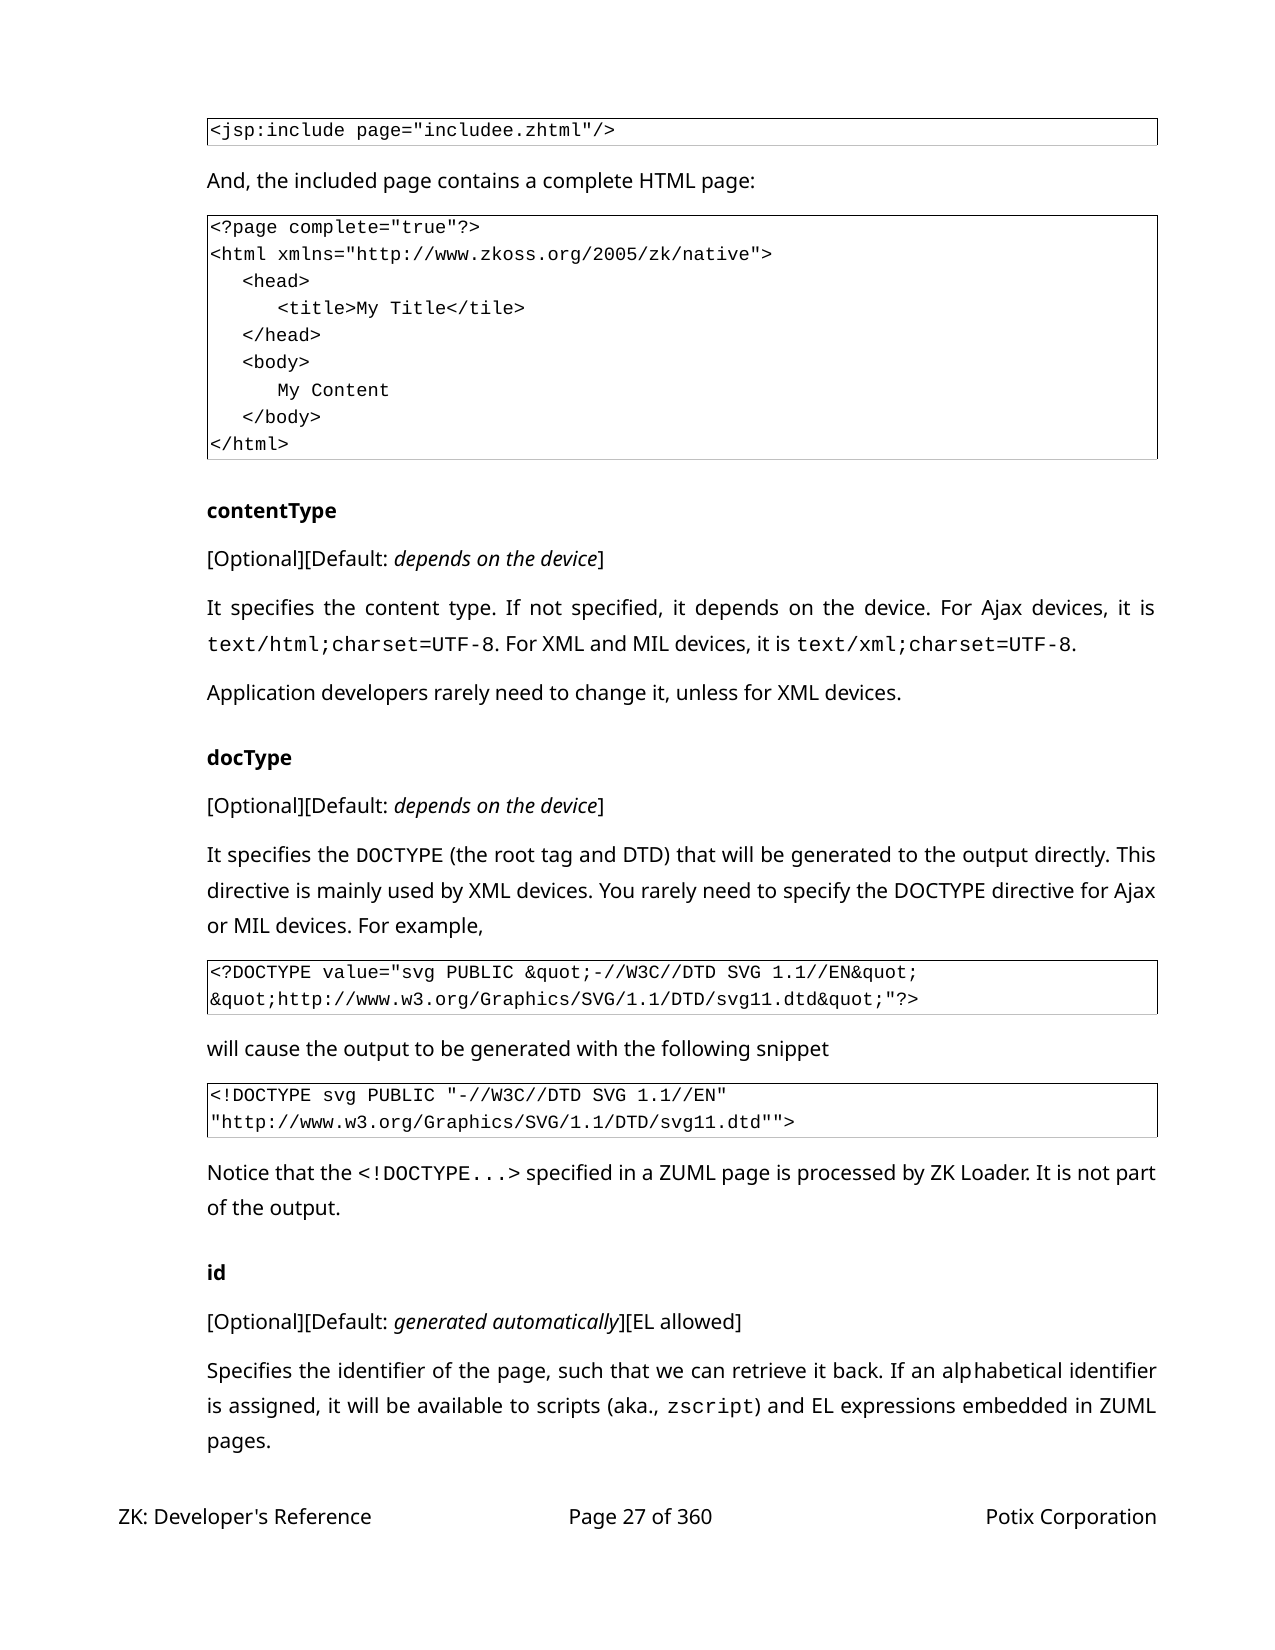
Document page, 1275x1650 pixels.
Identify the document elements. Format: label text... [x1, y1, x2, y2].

text [Optional][Default: generated automatically][EL allowed] [207, 1307, 1157, 1335]
text <?page complete="true"?> [208, 216, 1157, 239]
text My Content [208, 377, 1157, 402]
text And, the included page contains a complete HTML page: [207, 166, 1157, 194]
text [Optional][Default: depends on the device] [207, 544, 1157, 573]
text </body> [208, 404, 1157, 429]
text Application developers rarely need to change it, unless for XML devices. [207, 678, 1157, 706]
text </html> [208, 432, 1157, 459]
text </head> [208, 323, 1157, 347]
text It specifies the content type. If not specified, it depends on the device. For Ajax devices, it is text/html;charset=UTF-8. For XML and MIL devices, it is text/xml;charset=UTF-8. [207, 593, 1157, 657]
text <title>My Title</tile> [208, 296, 1157, 320]
text [Optional][Default: depends on the device] [207, 792, 1157, 820]
text <!DOCTYPE svg PUBLIC "-//W3C//DTD SVG 1.1//EN" "http://www.w3.org/Graphics/SVG/1.1/DTD/svg11.dtd""> [208, 1084, 1157, 1137]
subtitle id [207, 1258, 1157, 1286]
text It specifies the DOCTYPE (the root tag and DTD) that will be generated to the output directly. This directive is mainly used by XML devices. You rarely need to specify the DOCTYPE directive for Ajax or MIL devices. For example, [207, 840, 1157, 939]
text Specifies the identifier of the page, such that we can retrieve it back. If an alphabetical identifier is assigned, it will be available to scripts (aka., zscript) and EL expressions embedded in ZUML pages. [207, 1356, 1157, 1455]
text <?DOCTYPE value="svg PUBLIC &quot;-//W3C//DTD SVG 1.1//EN&quot; &quot;http://www.w3.org/Graphics/SVG/1.1/DTD/svg11.dtd&quot;"?> [208, 961, 1157, 1014]
text <html xmlns="http://www.zkoss.org/2005/zk/native"> <head> [208, 242, 1157, 293]
text will cause the output to be generated with the following snippet [207, 1034, 1157, 1063]
subtitle contentType [207, 496, 1157, 524]
text <jsp:include page="includee.zhtml"/> [208, 119, 1157, 145]
subtitle docType [207, 743, 1157, 771]
text <body> [208, 350, 1157, 374]
text Notice that the <!DOCTYPE...> specified in a ZUML page is processed by ZK Loader. It is not part of the output. [207, 1158, 1157, 1222]
